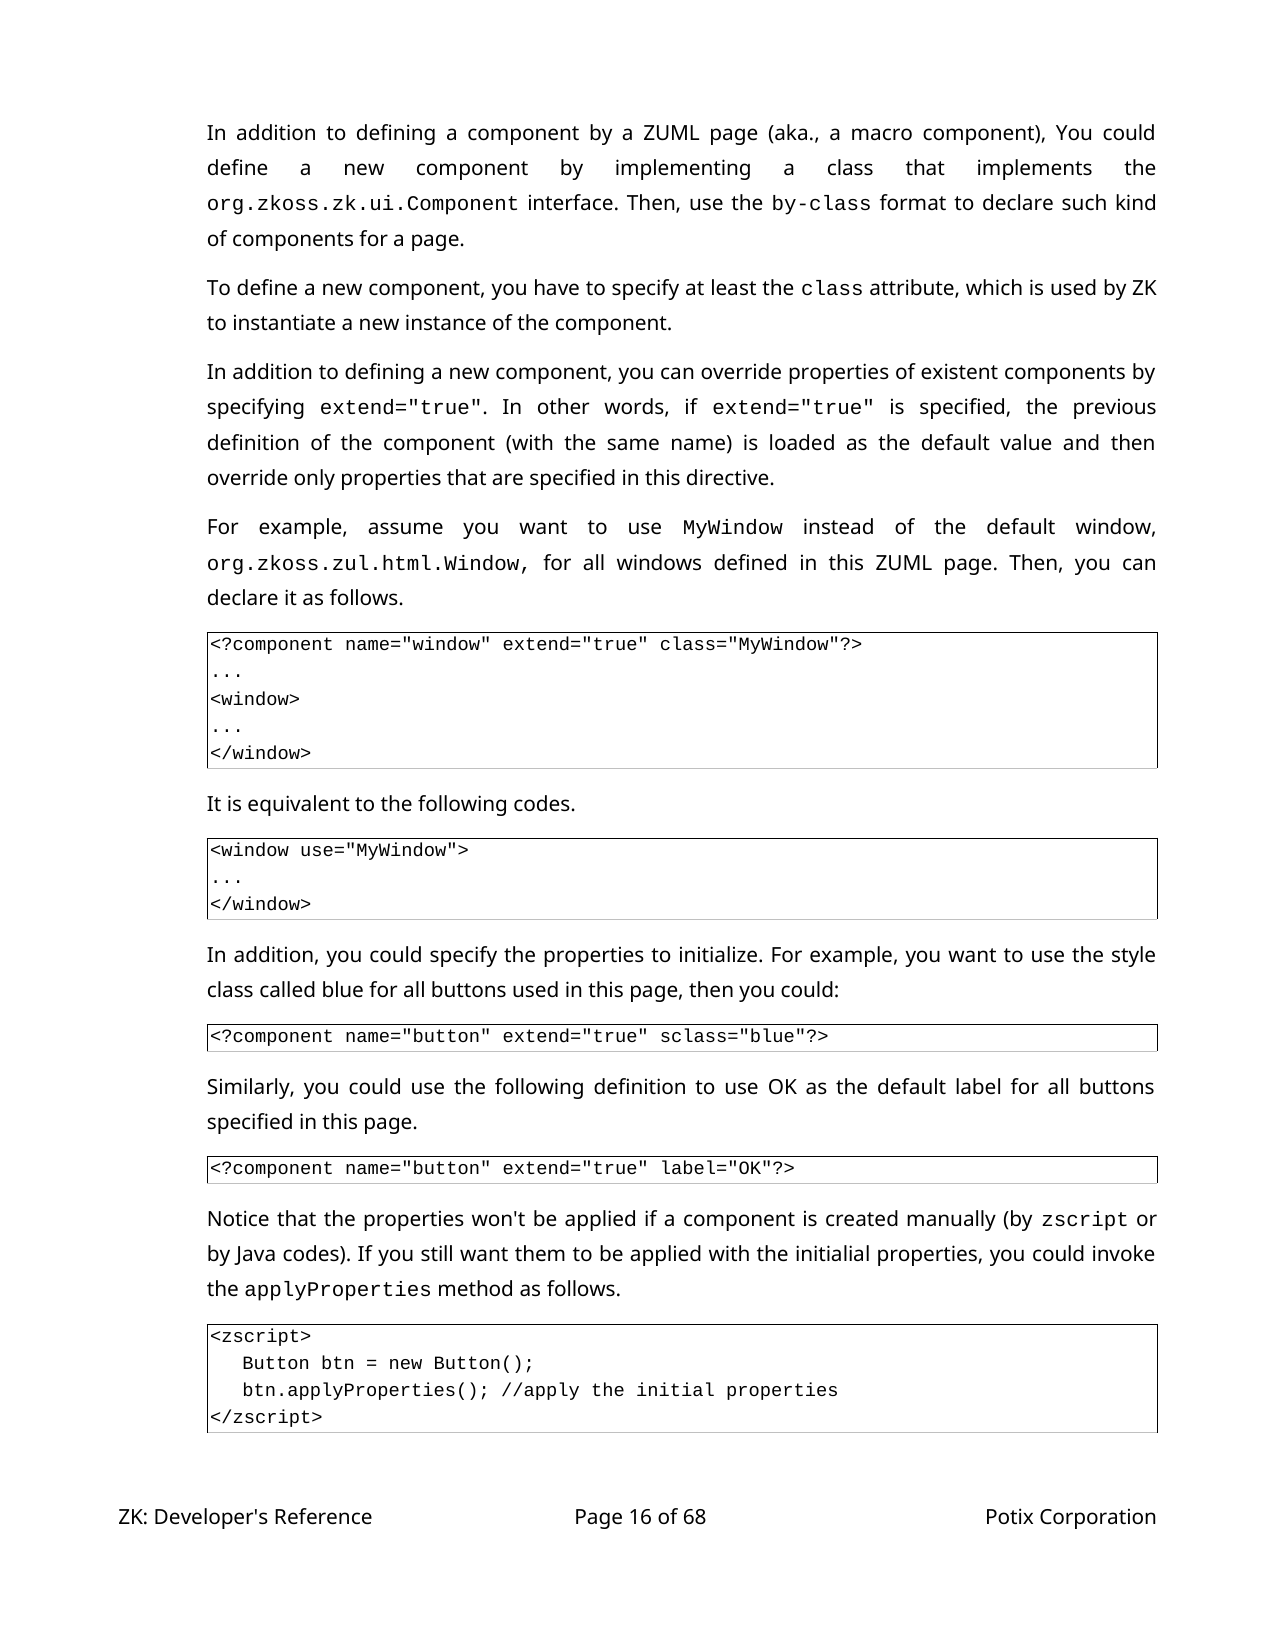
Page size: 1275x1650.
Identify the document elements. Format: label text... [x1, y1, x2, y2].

text <?component name="button" extend="true" sclass="blue"?> [208, 1025, 1157, 1051]
text <?component name="window" extend="true" class="MyWindow"?> [208, 633, 1157, 656]
text Notice that the properties won't be applied if a component is created manually (by zscript or by Java codes). If you still want them to be applied with the initialial properties, you could invoke the applyProperties method as follows. [207, 1204, 1157, 1303]
text ... [208, 713, 1157, 738]
text In addition to defining a component by a ZUML page (aka., a macro component), You could define a new component by implementing a class that implements the org.zkoss.zk.ui.Component interface. Then, use the by-class format to declare such kind of components for a page. [207, 118, 1157, 252]
text btn.applyProperties(); //apply the initial properties [208, 1378, 1157, 1402]
text To define a new component, you have to specify at least the class attribute, which is used by ZK to instantiate a new instance of the component. [207, 273, 1157, 337]
text Button btn = new Button(); [208, 1351, 1157, 1375]
text ... [208, 865, 1157, 889]
text </window> [208, 892, 1157, 919]
text In addition to defining a new component, you can override properties of existent components by specifying extend="true". In other words, if extend="true" is specified, the previous definition of the component (with the same name) is loaded as the default value and then override only properties that are specified in this directive. [207, 357, 1157, 491]
text For example, assume you want to use MyWindow instead of the default window, org.zkoss.zul.html.Window, for all windows defined in this ZUML page. Then, you can declare it as follows. [207, 512, 1157, 611]
text <?component name="button" extend="true" label="OK"?> [208, 1157, 1157, 1183]
text <window use="MyWindow"> [208, 839, 1157, 862]
text <window> [208, 686, 1157, 711]
text In addition, you could specify the properties to initialize. For example, you want to use the style class called blue for all buttons used in this page, then you could: [207, 940, 1157, 1003]
text </window> [208, 741, 1157, 768]
text ... [208, 659, 1157, 683]
text It is equivalent to the following codes. [207, 789, 1157, 817]
text <zscript> [208, 1325, 1157, 1348]
text Similarly, you could use the following definition to use OK as the default label for all buttons specified in this page. [207, 1072, 1157, 1135]
text </zscript> [208, 1405, 1157, 1432]
